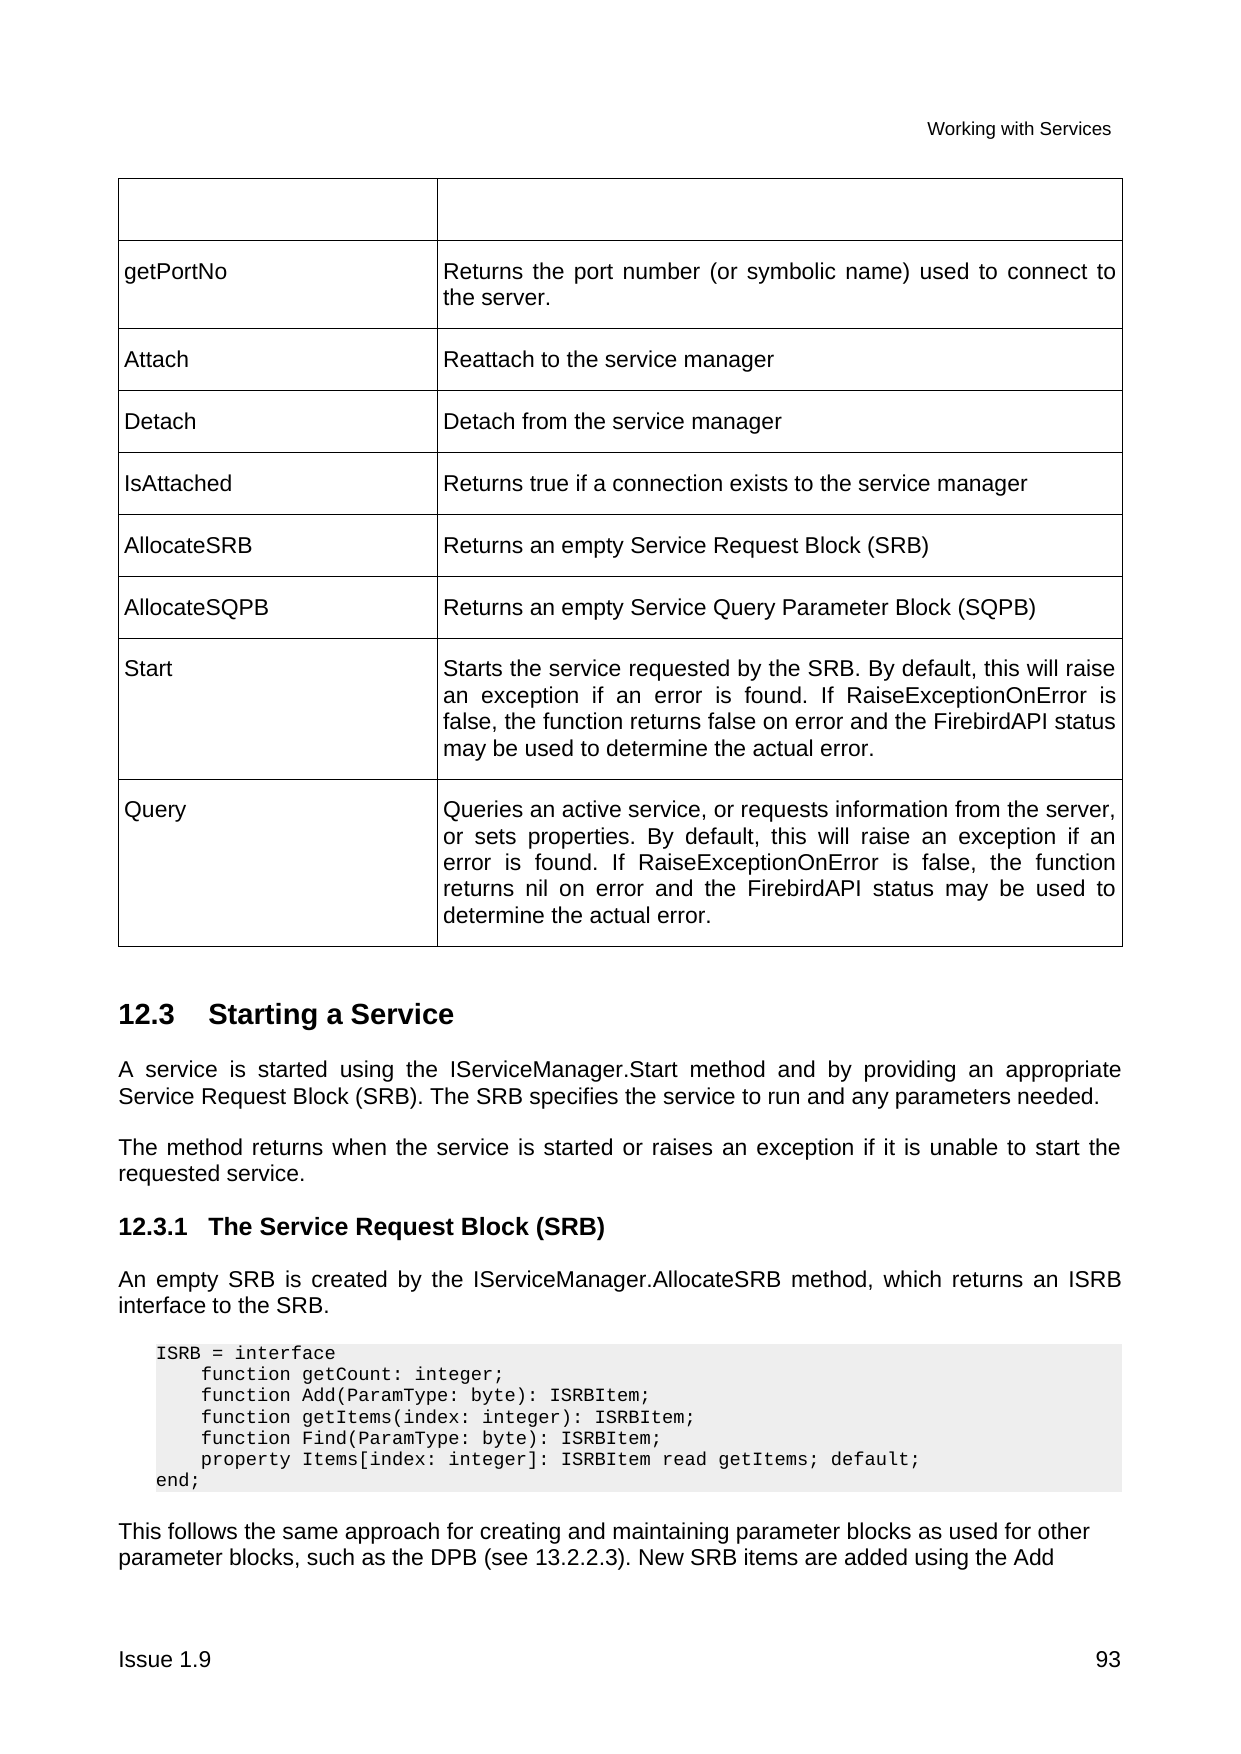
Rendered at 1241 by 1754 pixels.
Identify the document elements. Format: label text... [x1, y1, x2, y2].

table_cell Detach [119, 391, 437, 452]
table_cell Returns an empty Service Query Parameter Block (SQPB) [438, 577, 1122, 638]
subtitle The Service Request Block (SRB) [118, 1212, 1122, 1241]
table_cell IsAttached [119, 453, 437, 514]
table_cell [438, 179, 1122, 240]
table_cell Returns an empty Service Request Block (SRB) [438, 515, 1122, 576]
text function Add(ParamType: byte): ISRBItem; [156, 1386, 1122, 1407]
table_cell AllocateSQPB [119, 577, 437, 638]
text A service is started using the IServiceManager.Start method and by providing an appropriate Service Request Block (SRB). The SRB specifies the service to run and any parameters needed. [118, 1056, 1122, 1109]
table_cell Detach from the service manager [438, 391, 1122, 452]
table_cell Starts the service requested by the SRB. By default, this will raise an exception if an error is found. If RaiseExceptionOnError is false, the function returns false on error and the FirebirdAPI status may be used to determine the actual error. [438, 639, 1122, 778]
text function Find(ParamType: byte): ISRBItem; [156, 1429, 1122, 1450]
table_cell Queries an active service, or requests information from the server, or sets properties. By default, this will raise an exception if an error is found. If RaiseExceptionOnError is false, the function returns nil on error and the FirebirdAPI status may be used to determine the actual error. [438, 780, 1122, 946]
table_cell Returns true if a connection exists to the service manager [438, 453, 1122, 514]
text This follows the same approach for creating and maintaining parameter blocks as used for other parameter blocks, such as the DPB (see 13.2.2.3). New SRB items are added using the Add [118, 1518, 1122, 1571]
table_cell Reattach to the service manager [438, 329, 1122, 390]
subtitle Starting a Service [118, 997, 1122, 1031]
table_cell [119, 179, 437, 240]
table_cell AllocateSRB [119, 515, 437, 576]
text function getCount: integer; [156, 1365, 1122, 1386]
text The method returns when the service is started or raises an exception if it is unable to start the requested service. [118, 1134, 1122, 1187]
table_cell Start [119, 639, 437, 778]
text function getItems(index: integer): ISRBItem; [156, 1407, 1122, 1429]
text property Items[index: integer]: ISRBItem read getItems; default; [156, 1450, 1122, 1471]
table_cell Returns the port number (or symbolic name) used to connect to the server. [438, 241, 1122, 328]
text ISRB = interface [156, 1344, 1122, 1365]
text An empty SRB is created by the IServiceManager.AllocateSRB method, which returns an ISRB interface to the SRB. [118, 1266, 1122, 1319]
table_cell Query [119, 780, 437, 946]
table_cell Attach [119, 329, 437, 390]
text end; [156, 1471, 1122, 1492]
table_cell getPortNo [119, 241, 437, 328]
